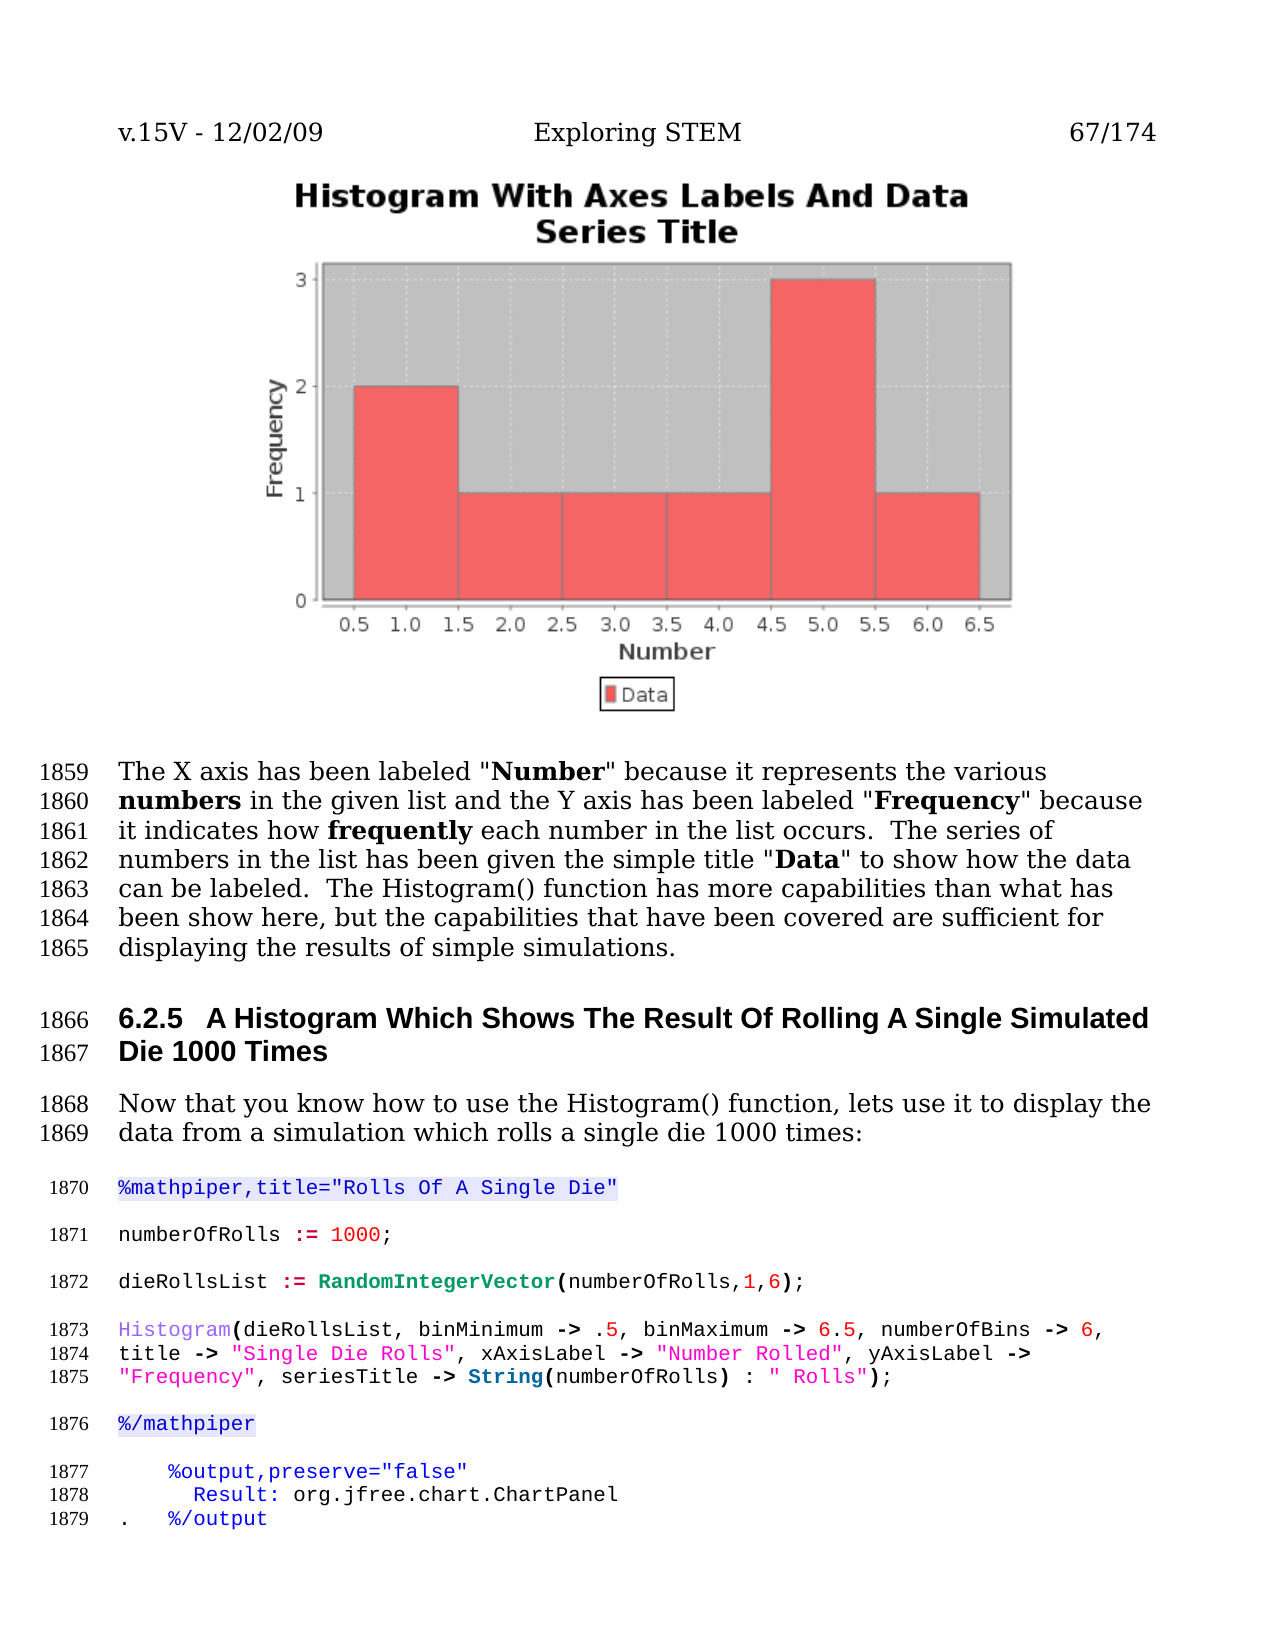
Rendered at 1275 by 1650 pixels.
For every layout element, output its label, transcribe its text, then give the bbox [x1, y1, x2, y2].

text numberOfRolls := 1000; [118, 1224, 1157, 1248]
text Result: org.jfree.chart.ChartPanel [118, 1484, 1157, 1508]
text %mathpiper,title="Rolls Of A Single Die" [118, 1177, 1157, 1201]
picture [245, 176, 1030, 713]
text The X axis has been labeled "Number" because it represents the various numbers in the given list and the Y axis has been labeled "Frequency" because it indicates how frequently each number in the list occurs. The series of numbers in the list has been given the simple title "Data" to show how the data can be labeled. The Histogram() function has more capabilities than what has been show here, but the capabilities that have been covered are sufficient for displaying the results of simple simulations. [118, 757, 1157, 962]
text dieRollsList := RandomIntegerVector(numberOfRolls,1,6); [118, 1272, 1157, 1295]
text %output,preserve="false" [118, 1461, 1157, 1484]
text . %/output [118, 1508, 1157, 1532]
subtitle A Histogram Which Shows The Result Of Rolling A Single Simulated Die 1000 Times [118, 1001, 1157, 1068]
text Now that you know how to use the Histogram() function, lets use it to display the data from a simulation which rolls a single die 1000 times: [118, 1089, 1157, 1147]
text Histogram(dieRollsList, binMinimum -> .5, binMaximum -> 6.5, numberOfBins -> 6, title -> "Single Die Rolls", xAxisLabel -> "Number Rolled", yAxisLabel -> "Frequency", seriesTitle -> String(numberOfRolls) : " Rolls"); [118, 1319, 1157, 1390]
text %/mathpiper [118, 1413, 1157, 1437]
